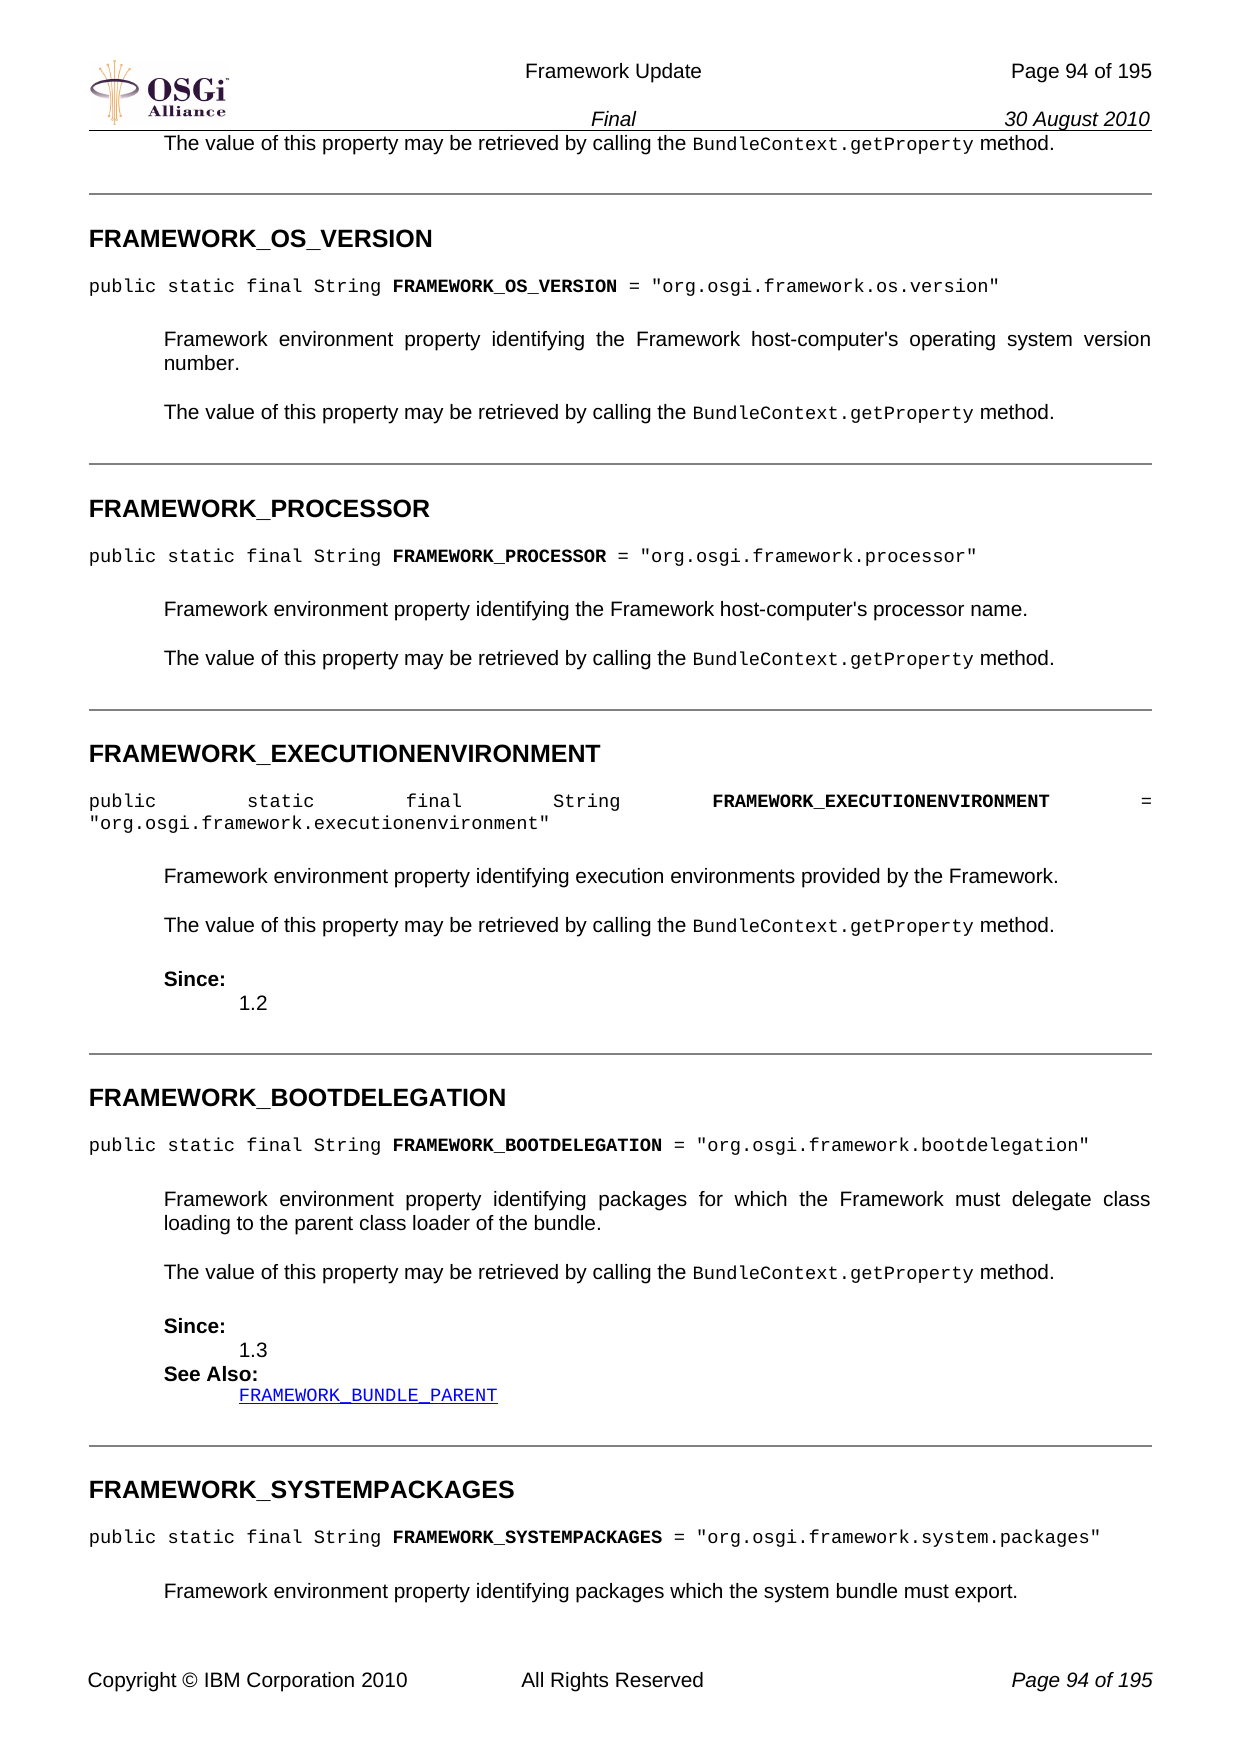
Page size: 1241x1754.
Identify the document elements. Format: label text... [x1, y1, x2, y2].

text public static final String FRAMEWORK_BOOTDELEGATION = "org.osgi.framework.bootdelegation" [88, 1136, 1152, 1157]
subtitle FRAMEWORK_OS_VERSION [88, 224, 1152, 253]
subtitle FRAMEWORK_SYSTEMPACKAGES [88, 1475, 1152, 1504]
text public static final String FRAMEWORK_EXECUTIONENVIRONMENT = "org.osgi.framework.executionenvironment" [88, 792, 1152, 835]
text FRAMEWORK_BUNDLE_PARENT [238, 1386, 1152, 1407]
text Since: [163, 1314, 1152, 1338]
text The value of this property may be retrieved by calling the BundleContext.getProperty method. [163, 400, 1152, 425]
text Framework environment property identifying the Framework host-computer's processor name. [163, 597, 1152, 621]
subtitle FRAMEWORK_EXECUTIONENVIRONMENT [88, 739, 1152, 768]
subtitle FRAMEWORK_BOOTDELEGATION [88, 1083, 1152, 1112]
text Framework environment property identifying the Framework host-computer's operating system version number. [163, 327, 1152, 375]
text public static final String FRAMEWORK_OS_VERSION = "org.osgi.framework.os.version" [88, 277, 1152, 298]
text The value of this property may be retrieved by calling the BundleContext.getProperty method. [163, 131, 1152, 156]
text 1.3 [238, 1338, 1152, 1362]
picture [90, 60, 230, 125]
text public static final String FRAMEWORK_SYSTEMPACKAGES = "org.osgi.framework.system.packages" [88, 1528, 1152, 1549]
text The value of this property may be retrieved by calling the BundleContext.getProperty method. [163, 913, 1152, 938]
text 1.2 [238, 991, 1152, 1015]
text Framework environment property identifying packages for which the Framework must delegate class loading to the parent class loader of the bundle. [163, 1187, 1152, 1234]
text Since: [163, 967, 1152, 991]
subtitle FRAMEWORK_PROCESSOR [88, 493, 1152, 522]
text The value of this property may be retrieved by calling the BundleContext.getProperty method. [163, 646, 1152, 671]
text Framework environment property identifying execution environments provided by the Framework. [163, 864, 1152, 888]
text See Also: [163, 1362, 1152, 1386]
text Framework environment property identifying packages which the system bundle must export. [163, 1579, 1152, 1603]
text The value of this property may be retrieved by calling the BundleContext.getProperty method. [163, 1259, 1152, 1285]
text public static final String FRAMEWORK_PROCESSOR = "org.osgi.framework.processor" [88, 546, 1152, 568]
